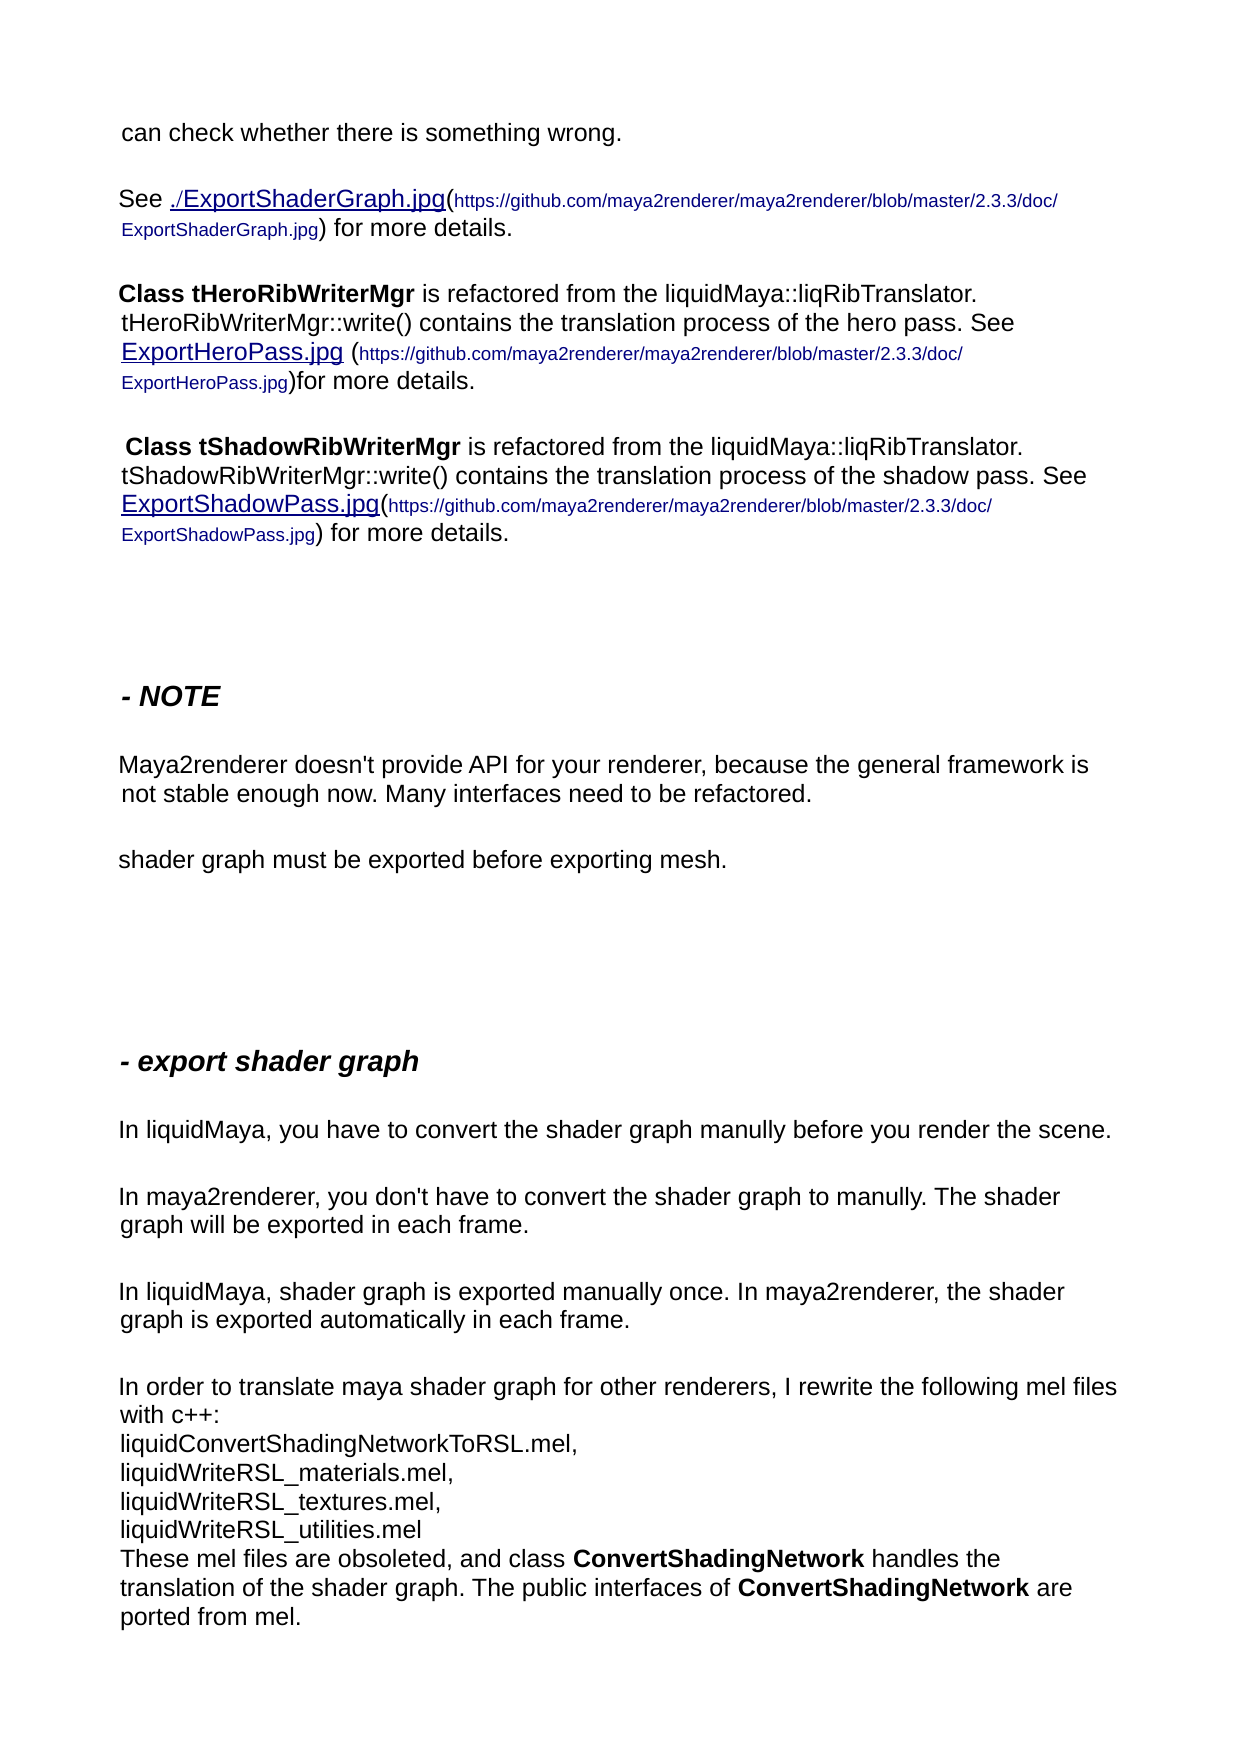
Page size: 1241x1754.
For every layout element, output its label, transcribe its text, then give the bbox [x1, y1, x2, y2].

text See ./ExportShaderGraph.jpg(https://github.com/maya2renderer/maya2renderer/blob/master/2.3.3/doc/ExportShaderGraph.jpg) for more details. [118, 184, 1122, 242]
text In order to translate maya shader graph for other renderers, I rewrite the following mel files with c++: liquidConvertShadingNetworkToRSL.mel, liquidWriteRSL_materials.mel, liquidWriteRSL_textures.mel, liquidWriteRSL_utilities.mel These mel files are obsoleted, and class ConvertShadingNetwork handles the translation of the shader graph. The public interfaces of ConvertShadingNetwork are ported from mel. [118, 1372, 1122, 1630]
text Maya2renderer doesn't provide API for your renderer, because the general framework is not stable enough now. Many interfaces need to be refactored. [118, 751, 1122, 808]
text Class tShadowRibWriterMgr is refactored from the liquidMaya::liqRibTranslator. tShadowRibWriterMgr::write() contains the translation process of the shadow pass. See ExportShadowPass.jpg(https://github.com/maya2renderer/maya2renderer/blob/master/2.3.3/doc/ExportShadowPass.jpg) for more details. [118, 432, 1122, 547]
text shader graph must be exported before exporting mesh. [118, 846, 1122, 874]
text In liquidMaya, shader graph is exported manually once. In maya2renderer, the shader graph is exported automatically in each frame. [118, 1277, 1122, 1334]
text In liquidMaya, you have to convert the shader graph manully before you render the scene. [118, 1115, 1122, 1144]
subtitle - NOTE [118, 679, 1122, 713]
text can check whether there is something wrong. [118, 118, 1122, 147]
subtitle - export shader graph [118, 1044, 1122, 1078]
text Class tHeroRibWriterMgr is refactored from the liquidMaya::liqRibTranslator. tHeroRibWriterMgr::write() contains the translation process of the hero pass. See ExportHeroPass.jpg (https://github.com/maya2renderer/maya2renderer/blob/master/2.3.3/doc/ExportHeroPass.jpg)for more details. [118, 279, 1122, 394]
text In maya2renderer, you don't have to convert the shader graph to manully. The shader graph will be exported in each frame. [118, 1182, 1122, 1239]
